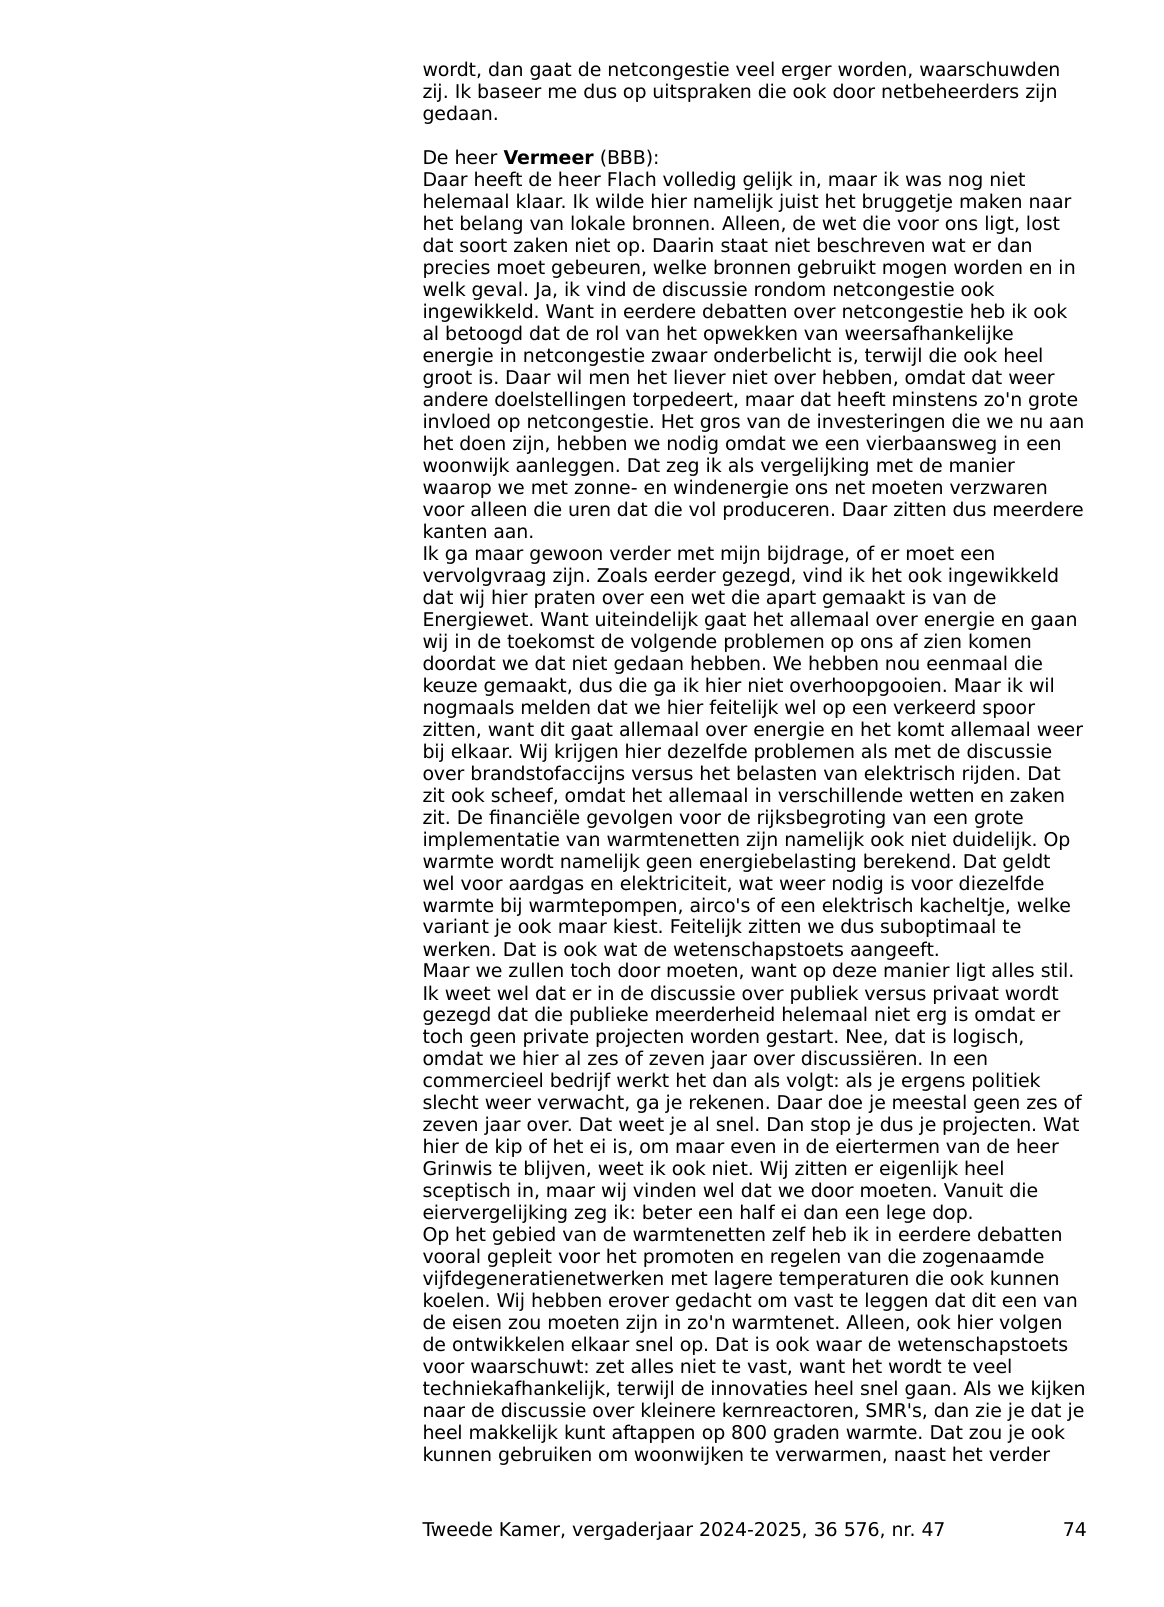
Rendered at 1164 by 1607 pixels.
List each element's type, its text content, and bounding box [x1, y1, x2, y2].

text Ik ga maar gewoon verder met mijn bijdrage, of er moet een vervolgvraag zijn. Zoals eerder gezegd, vind ik het ook ingewikkeld dat wij hier praten over een wet die apart gemaakt is van de Energiewet. Want uiteindelijk gaat het allemaal over energie en gaan wij in de toekomst de volgende problemen op ons af zien komen doordat we dat niet gedaan hebben. We hebben nou eenmaal die keuze gemaakt, dus die ga ik hier niet overhoopgooien. Maar ik wil nogmaals melden dat we hier feitelijk wel op een verkeerd spoor zitten, want dit gaat allemaal over energie en het komt allemaal weer bij elkaar. Wij krijgen hier dezelfde problemen als met de discussie over brandstofaccijns versus het belasten van elektrisch rijden. Dat zit ook scheef, omdat het allemaal in verschillende wetten en zaken zit. De financiële gevolgen voor de rijksbegroting van een grote implementatie van warmtenetten zijn namelijk ook niet duidelijk. Op warmte wordt namelijk geen energiebelasting berekend. Dat geldt wel voor aardgas en elektriciteit, wat weer nodig is voor diezelfde warmte bij warmtepompen, airco's of een elektrisch kacheltje, welke variant je ook maar kiest. Feitelijk zitten we dus suboptimaal te werken. Dat is ook wat de wetenschapstoets aangeeft. [422, 543, 1087, 960]
text Op het gebied van de warmtenetten zelf heb ik in eerdere debatten vooral gepleit voor het promoten en regelen van die zogenaamde vijfdegeneratienetwerken met lagere temperaturen die ook kunnen koelen. Wij hebben erover gedacht om vast te leggen dat dit een van de eisen zou moeten zijn in zo'n warmtenet. Alleen, ook hier volgen de ontwikkelen elkaar snel op. Dat is ook waar de wetenschapstoets voor waarschuwt: zet alles niet te vast, want het wordt te veel techniekafhankelijk, terwijl de innovaties heel snel gaan. Als we kijken naar de discussie over kleinere kernreactoren, SMR's, dan zie je dat je heel makkelijk kunt aftappen op 800 graden warmte. Dat zou je ook kunnen gebruiken om woonwijken te verwarmen, naast het verder [422, 1224, 1087, 1466]
text De heer Vermeer (BBB): [422, 147, 1087, 169]
text Maar we zullen toch door moeten, want op deze manier ligt alles stil. Ik weet wel dat er in de discussie over publiek versus privaat wordt gezegd dat die publieke meerderheid helemaal niet erg is omdat er toch geen private projecten worden gestart. Nee, dat is logisch, omdat we hier al zes of zeven jaar over discussiëren. In een commercieel bedrijf werkt het dan als volgt: als je ergens politiek slecht weer verwacht, ga je rekenen. Daar doe je meestal geen zes of zeven jaar over. Dat weet je al snel. Dan stop je dus je projecten. Wat hier de kip of het ei is, om maar even in de eiertermen van de heer Grinwis te blijven, weet ik ook niet. Wij zitten er eigenlijk heel sceptisch in, maar wij vinden wel dat we door moeten. Vanuit die eiervergelijking zeg ik: beter een half ei dan een lege dop. [422, 960, 1087, 1224]
text Daar heeft de heer Flach volledig gelijk in, maar ik was nog niet helemaal klaar. Ik wilde hier namelijk juist het bruggetje maken naar het belang van lokale bronnen. Alleen, de wet die voor ons ligt, lost dat soort zaken niet op. Daarin staat niet beschreven wat er dan precies moet gebeuren, welke bronnen gebruikt mogen worden en in welk geval. Ja, ik vind de discussie rondom netcongestie ook ingewikkeld. Want in eerdere debatten over netcongestie heb ik ook al betoogd dat de rol van het opwekken van weersafhankelijke energie in netcongestie zwaar onderbelicht is, terwijl die ook heel groot is. Daar wil men het liever niet over hebben, omdat dat weer andere doelstellingen torpedeert, maar dat heeft minstens zo'n grote invloed op netcongestie. Het gros van de investeringen die we nu aan het doen zijn, hebben we nodig omdat we een vierbaansweg in een woonwijk aanleggen. Dat zeg ik als vergelijking met de manier waarop we met zonne- en windenergie ons net moeten verzwaren voor alleen die uren dat die vol produceren. Daar zitten dus meerdere kanten aan. [422, 169, 1087, 543]
text wordt, dan gaat de netcongestie veel erger worden, waarschuwden zij. Ik baseer me dus op uitspraken die ook door netbeheerders zijn gedaan. [422, 59, 1087, 125]
